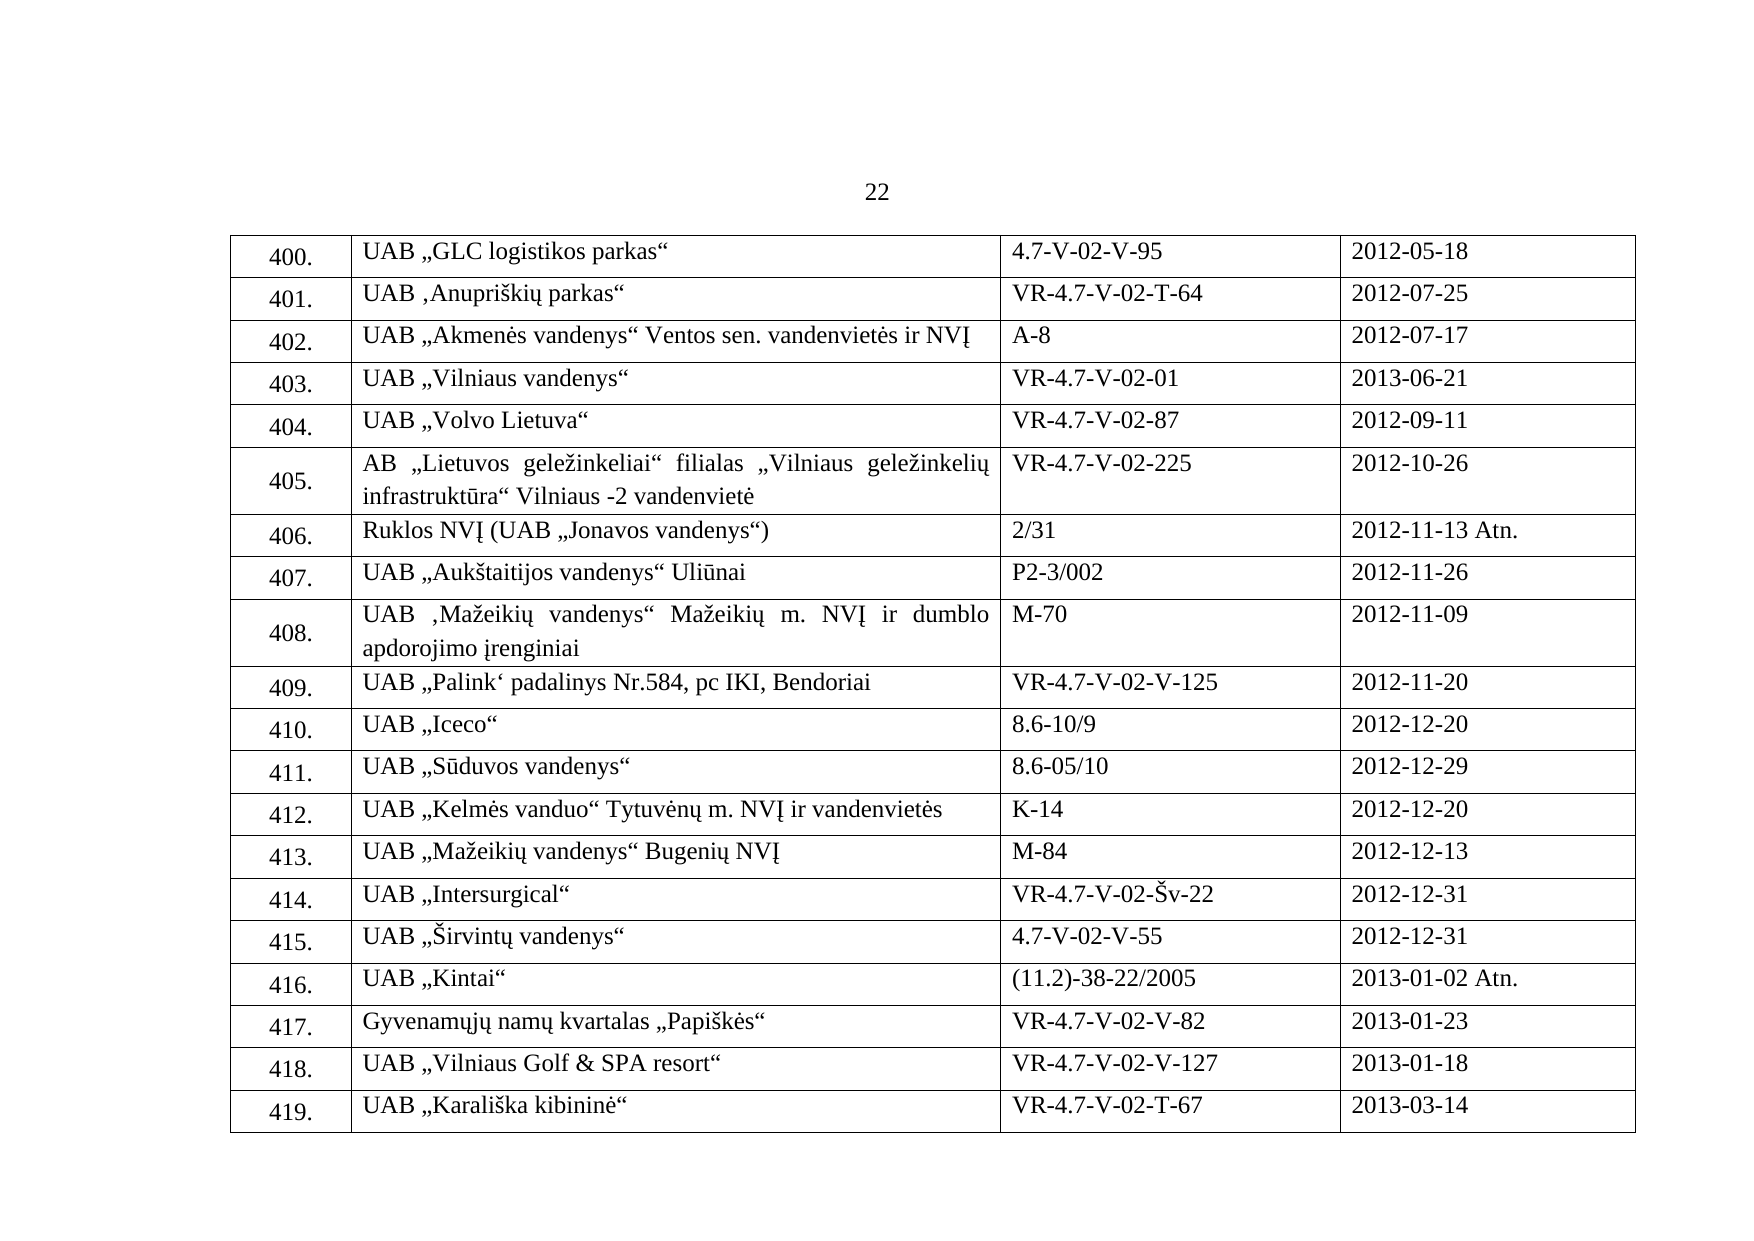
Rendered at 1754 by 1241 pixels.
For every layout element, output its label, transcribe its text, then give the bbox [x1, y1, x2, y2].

table_cell 2012-11-09 [1341, 600, 1635, 666]
table_cell UAB ‚Anupriškių parkas“ [352, 278, 1000, 319]
table_cell 2012-12-13 [1341, 836, 1635, 878]
table_cell 403. [231, 363, 351, 404]
table_cell M-84 [1001, 836, 1340, 878]
table_cell VR-4.7-V-02-T-67 [1001, 1091, 1340, 1132]
table_cell UAB „Vilniaus vandenys“ [352, 363, 1000, 404]
table_cell 2012-07-17 [1341, 321, 1635, 362]
table_cell 8.6-10/9 [1001, 709, 1340, 750]
table_cell 2012-12-31 [1341, 921, 1635, 962]
table_cell 2012-12-20 [1341, 794, 1635, 835]
table_cell 2012-12-20 [1341, 709, 1635, 750]
table_cell K-14 [1001, 794, 1340, 835]
table_cell VR-4.7-V-02-87 [1001, 405, 1340, 447]
table_cell AB „Lietuvos geležinkeliai“ filialas „Vilniaus geležinkelių infrastruktūra“ Vilniaus -2 vandenvietė [352, 448, 1000, 514]
table_cell UAB „Kelmės vanduo“ Tytuvėnų m. NVĮ ir vandenvietės [352, 794, 1000, 835]
table_cell UAB „Karališka kibininė“ [352, 1091, 1000, 1132]
table_cell 415. [231, 921, 351, 962]
table_cell UAB „Mažeikių vandenys“ Bugenių NVĮ [352, 836, 1000, 878]
table_cell 400. [231, 236, 351, 277]
table_cell M-70 [1001, 600, 1340, 666]
table_cell 408. [231, 600, 351, 666]
table_cell 418. [231, 1048, 351, 1089]
table_cell VR-4.7-V-02-V-82 [1001, 1006, 1340, 1047]
table_cell 2012-12-31 [1341, 879, 1635, 920]
table_cell VR-4.7-V-02-T-64 [1001, 278, 1340, 319]
table_cell 410. [231, 709, 351, 750]
table_cell 2012-05-18 [1341, 236, 1635, 277]
table_cell UAB „Sūduvos vandenys“ [352, 751, 1000, 793]
table_cell Ruklos NVĮ (UAB „Jonavos vandenys“) [352, 515, 1000, 556]
table_cell VR-4.7-V-02-V-127 [1001, 1048, 1340, 1089]
table_cell UAB „Iceco“ [352, 709, 1000, 750]
table_cell 411. [231, 751, 351, 793]
table_cell 407. [231, 557, 351, 598]
table_cell VR-4.7-V-02-Šv-22 [1001, 879, 1340, 920]
table_cell 2013-03-14 [1341, 1091, 1635, 1132]
table_cell 412. [231, 794, 351, 835]
table_cell 8.6-05/10 [1001, 751, 1340, 793]
table_cell UAB „Volvo Lietuva“ [352, 405, 1000, 447]
table_cell P2-3/002 [1001, 557, 1340, 598]
table_cell VR-4.7-V-02-V-125 [1001, 667, 1340, 708]
table_cell (11.2)-38-22/2005 [1001, 964, 1340, 1005]
table_cell UAB „Palink‘ padalinys Nr.584, pc IKI, Bendoriai [352, 667, 1000, 708]
table_cell 2/31 [1001, 515, 1340, 556]
table_cell 2012-11-20 [1341, 667, 1635, 708]
table_cell 2013-06-21 [1341, 363, 1635, 404]
table_cell 404. [231, 405, 351, 447]
table_cell 401. [231, 278, 351, 319]
table_cell A-8 [1001, 321, 1340, 362]
table_cell 406. [231, 515, 351, 556]
table_cell 419. [231, 1091, 351, 1132]
table_cell 417. [231, 1006, 351, 1047]
table_cell 2012-12-29 [1341, 751, 1635, 793]
table_cell 4.7-V-02-V-95 [1001, 236, 1340, 277]
table_cell 416. [231, 964, 351, 1005]
table_cell VR-4.7-V-02-225 [1001, 448, 1340, 514]
table_cell 2013-01-02 Atn. [1341, 964, 1635, 1005]
table_cell 413. [231, 836, 351, 878]
table_cell UAB „Intersurgical“ [352, 879, 1000, 920]
table_cell 402. [231, 321, 351, 362]
table_cell 2013-01-18 [1341, 1048, 1635, 1089]
table_cell UAB „Akmenės vandenys“ Ventos sen. vandenvietės ir NVĮ [352, 321, 1000, 362]
table_cell VR-4.7-V-02-01 [1001, 363, 1340, 404]
table_cell UAB „Aukštaitijos vandenys“ Uliūnai [352, 557, 1000, 598]
table_cell Gyvenamųjų namų kvartalas „Papiškės“ [352, 1006, 1000, 1047]
table_cell 4.7-V-02-V-55 [1001, 921, 1340, 962]
table_cell UAB „GLC logistikos parkas“ [352, 236, 1000, 277]
table_cell 2012-09-11 [1341, 405, 1635, 447]
table_cell 2012-10-26 [1341, 448, 1635, 514]
table_cell 2012-11-26 [1341, 557, 1635, 598]
table_cell UAB „Širvintų vandenys“ [352, 921, 1000, 962]
table_cell 2013-01-23 [1341, 1006, 1635, 1047]
table_cell UAB „Vilniaus Golf & SPA resort“ [352, 1048, 1000, 1089]
table_cell UAB „Kintai“ [352, 964, 1000, 1005]
table_cell 414. [231, 879, 351, 920]
table_cell 405. [231, 448, 351, 514]
table_cell UAB ‚Mažeikių vandenys“ Mažeikių m. NVĮ ir dumblo apdorojimo įrenginiai [352, 600, 1000, 666]
table_cell 2012-07-25 [1341, 278, 1635, 319]
table_cell 409. [231, 667, 351, 708]
table_cell 2012-11-13 Atn. [1341, 515, 1635, 556]
